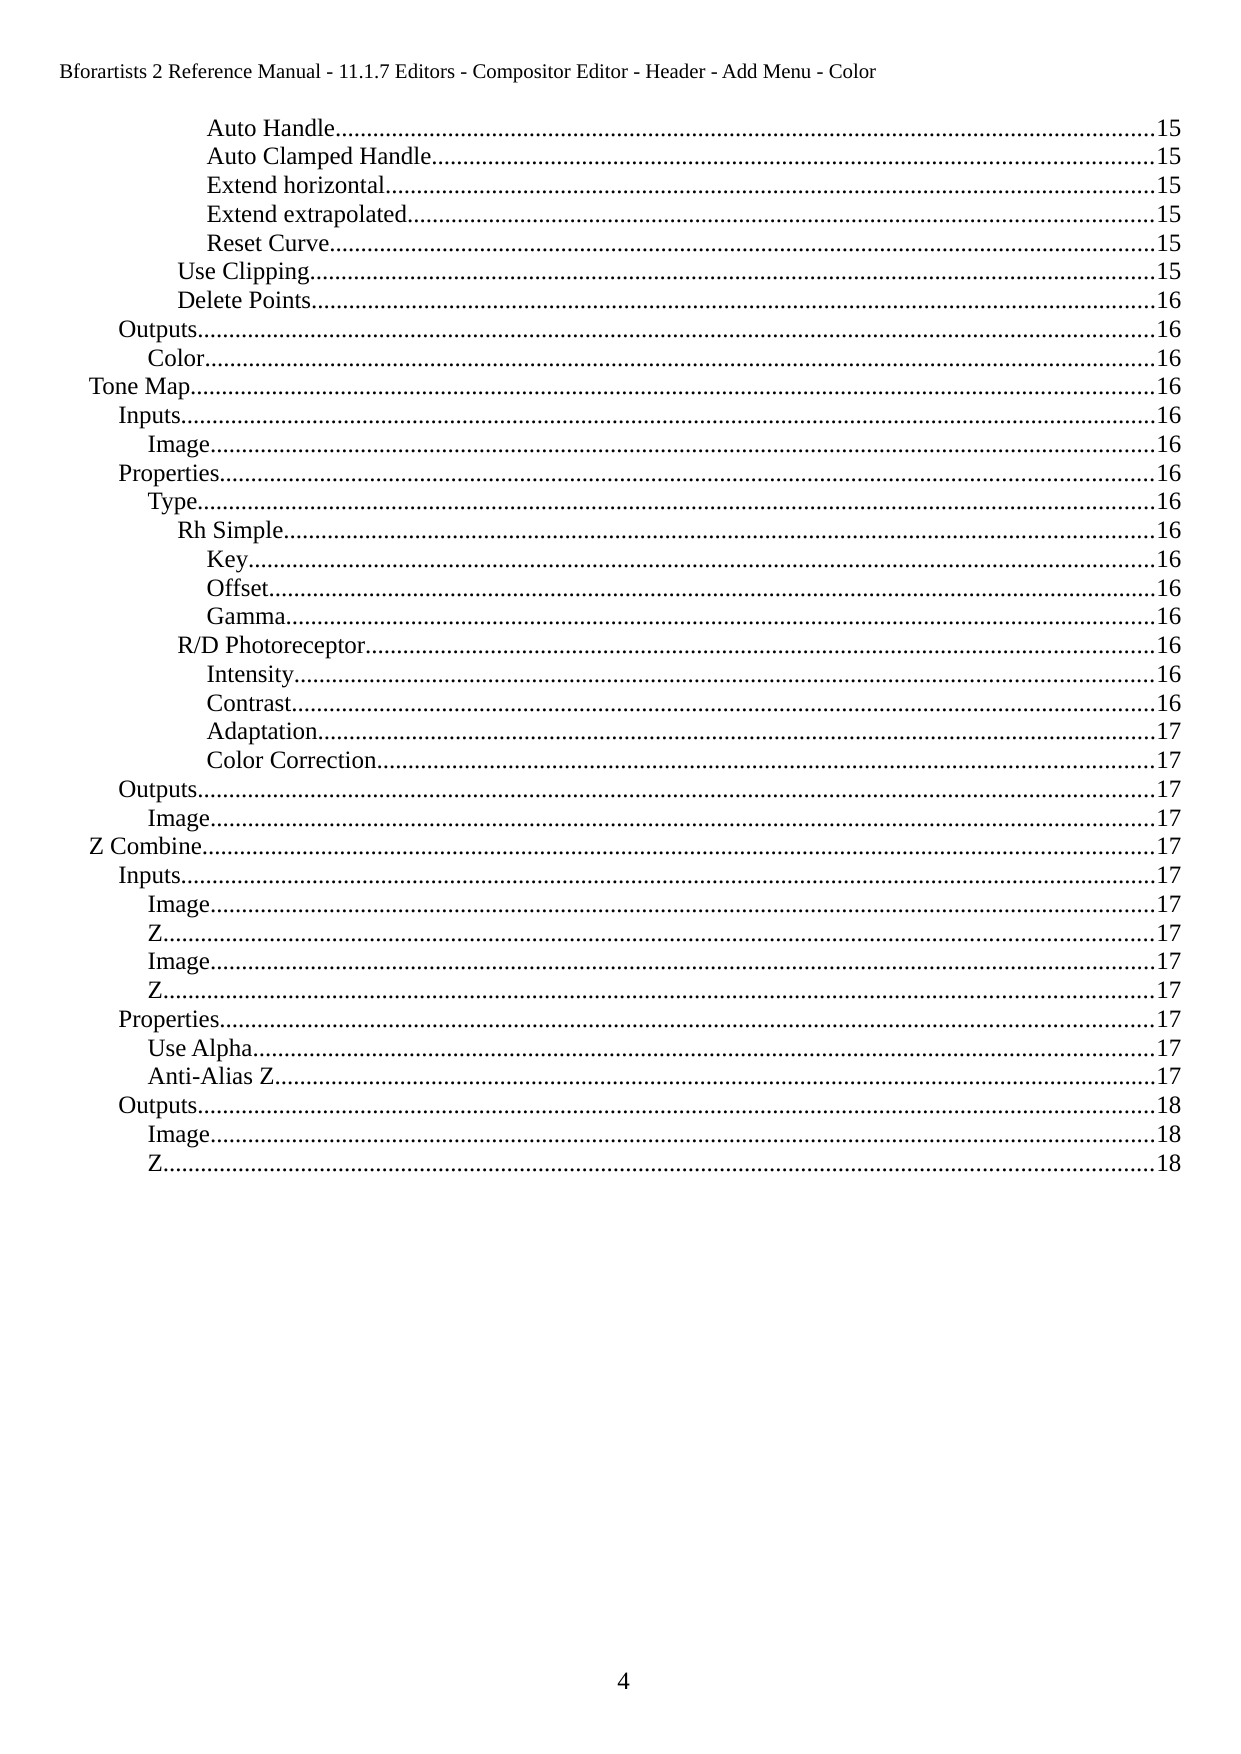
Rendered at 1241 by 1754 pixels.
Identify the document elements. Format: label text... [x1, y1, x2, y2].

text Z 17 [147, 918, 1181, 946]
text Color Correction 17 [206, 745, 1181, 774]
text Use Clipping 15 [177, 256, 1181, 285]
text Reset Curve 15 [206, 228, 1181, 256]
text Properties 17 [118, 1004, 1181, 1033]
text Inputs 16 [118, 400, 1181, 429]
text Outputs 16 [118, 314, 1181, 343]
text Intensity 16 [206, 659, 1181, 688]
text Properties 16 [118, 458, 1181, 486]
text Adaptation 17 [206, 716, 1181, 745]
text Gamma 16 [206, 601, 1181, 630]
text Z 17 [147, 975, 1181, 1004]
text Extend extrapolated 15 [206, 199, 1181, 228]
text Z 18 [147, 1148, 1181, 1176]
text Image 17 [147, 946, 1181, 975]
text Offset 16 [206, 573, 1181, 601]
text Type 16 [147, 486, 1181, 515]
text Outputs 17 [118, 774, 1181, 803]
text Use Alpha 17 [147, 1033, 1181, 1061]
text Extend horizontal 15 [206, 170, 1181, 199]
text Anti-Alias Z 17 [147, 1061, 1181, 1090]
text Outputs 18 [118, 1090, 1181, 1119]
text Image 18 [147, 1119, 1181, 1148]
text Image 16 [147, 429, 1181, 458]
text R/D Photoreceptor 16 [177, 630, 1181, 659]
text Tone Map 16 [88, 371, 1181, 400]
text Key 16 [206, 544, 1181, 573]
text Contrast 16 [206, 688, 1181, 716]
text Inputs 17 [118, 860, 1181, 889]
text Rh Simple 16 [177, 515, 1181, 544]
text Image 17 [147, 889, 1181, 918]
text Z Combine 17 [88, 831, 1181, 860]
text Image 17 [147, 803, 1181, 831]
text Delete Points 16 [177, 285, 1181, 314]
text Color 16 [147, 343, 1181, 371]
text Auto Clamped Handle 15 [206, 141, 1181, 170]
text Auto Handle 15 [206, 113, 1181, 141]
